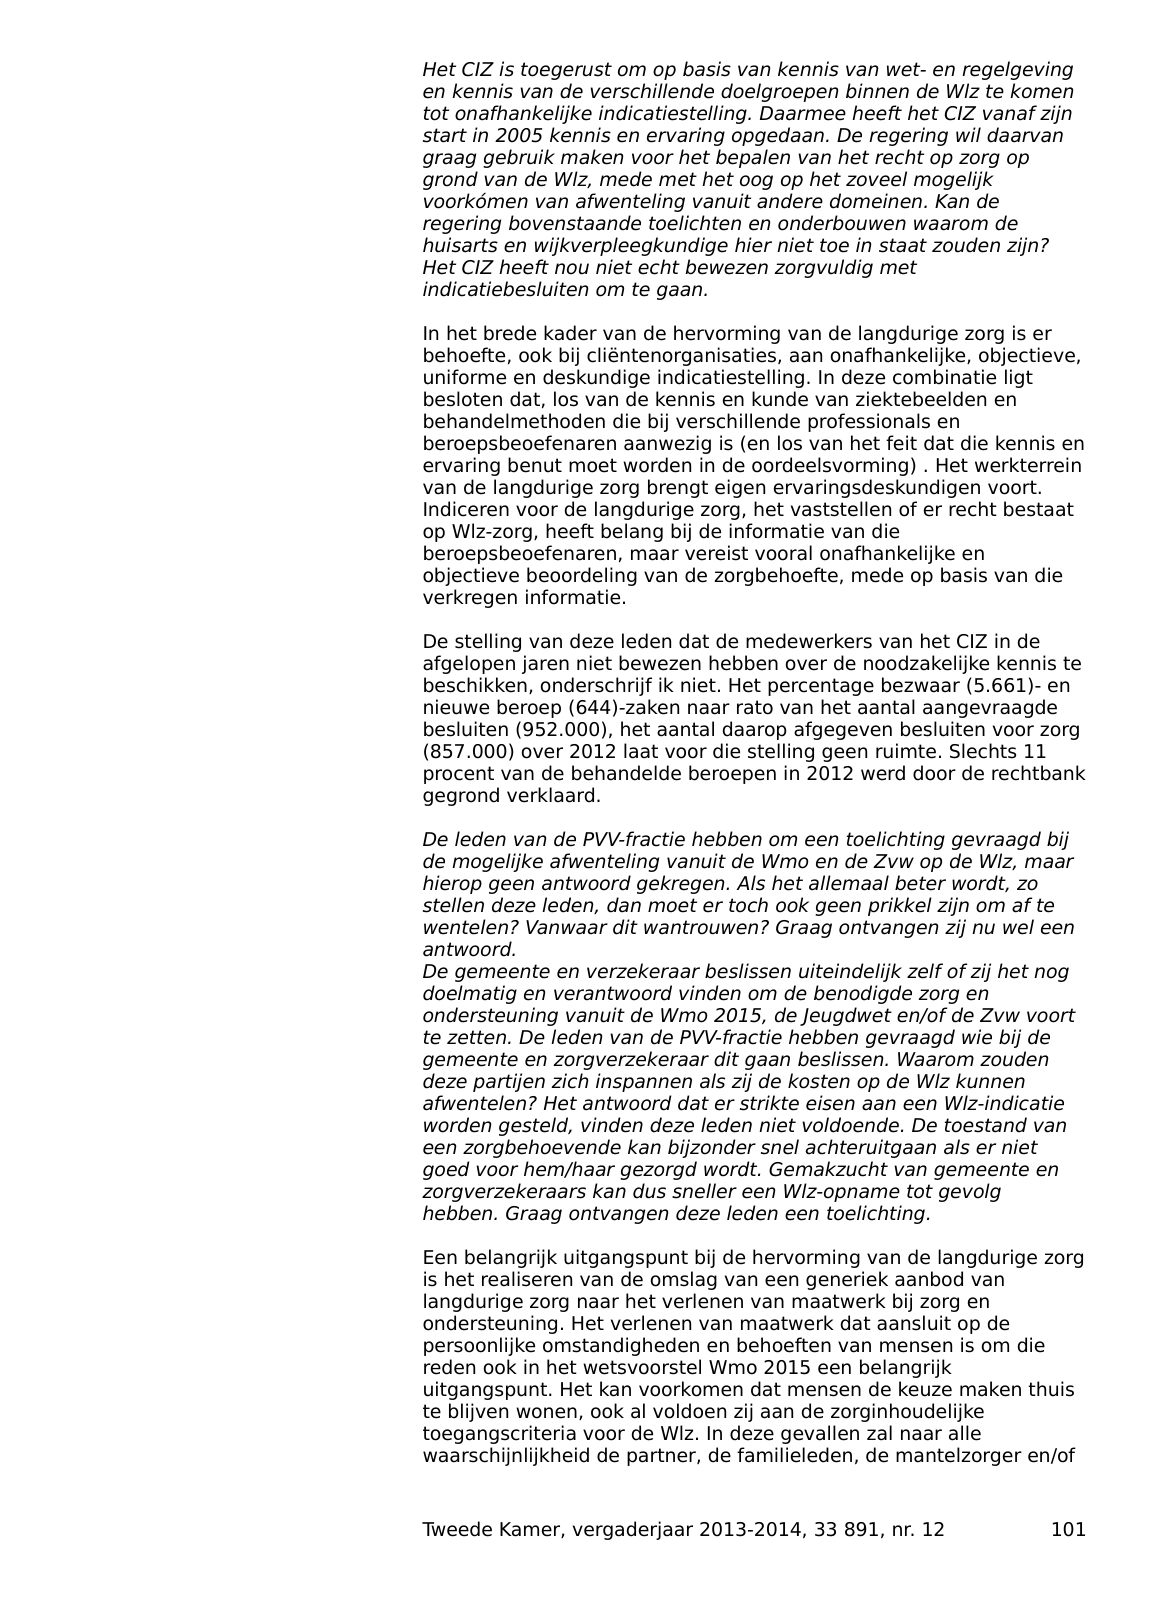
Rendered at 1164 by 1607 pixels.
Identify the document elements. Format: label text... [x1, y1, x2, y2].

text In het brede kader van de hervorming van de langdurige zorg is er behoefte, ook bij cliëntenorganisaties, aan onafhankelijke, objectieve, uniforme en deskundige indicatiestelling. In deze combinatie ligt besloten dat, los van de kennis en kunde van ziektebeelden en behandelmethoden die bij verschillende professionals en beroepsbeoefenaren aanwezig is (en los van het feit dat die kennis en ervaring benut moet worden in de oordeelsvorming) . Het werkterrein van de langdurige zorg brengt eigen ervaringsdeskundigen voort. Indiceren voor de langdurige zorg, het vaststellen of er recht bestaat op Wlz-zorg, heeft belang bij de informatie van die beroepsbeoefenaren, maar vereist vooral onafhankelijke en objectieve beoordeling van de zorgbehoefte, mede op basis van die verkregen informatie. [422, 323, 1087, 609]
text Een belangrijk uitgangspunt bij de hervorming van de langdurige zorg is het realiseren van de omslag van een generiek aanbod van langdurige zorg naar het verlenen van maatwerk bij zorg en ondersteuning. Het verlenen van maatwerk dat aansluit op de persoonlijke omstandigheden en behoeften van mensen is om die reden ook in het wetsvoorstel Wmo 2015 een belangrijk uitgangspunt. Het kan voorkomen dat mensen de keuze maken thuis te blijven wonen, ook al voldoen zij aan de zorginhoudelijke toegangscriteria voor de Wlz. In deze gevallen zal naar alle waarschijnlijkheid de partner, de familieleden, de mantelzorger en/of [422, 1247, 1087, 1467]
text De leden van de PVV-fractie hebben om een toelichting gevraagd bij de mogelijke afwenteling vanuit de Wmo en de Zvw op de Wlz, maar hierop geen antwoord gekregen. Als het allemaal beter wordt, zo stellen deze leden, dan moet er toch ook geen prikkel zijn om af te wentelen? Vanwaar dit wantrouwen? Graag ontvangen zij nu wel een antwoord. [422, 829, 1087, 961]
text Het CIZ is toegerust om op basis van kennis van wet- en regelgeving en kennis van de verschillende doelgroepen binnen de Wlz te komen tot onafhankelijke indicatiestelling. Daarmee heeft het CIZ vanaf zijn start in 2005 kennis en ervaring opgedaan. De regering wil daarvan graag gebruik maken voor het bepalen van het recht op zorg op grond van de Wlz, mede met het oog op het zoveel mogelijk voorkómen van afwenteling vanuit andere domeinen. Kan de regering bovenstaande toelichten en onderbouwen waarom de huisarts en wijkverpleegkundige hier niet toe in staat zouden zijn? Het CIZ heeft nou niet echt bewezen zorgvuldig met indicatiebesluiten om te gaan. [422, 59, 1087, 301]
text De stelling van deze leden dat de medewerkers van het CIZ in de afgelopen jaren niet bewezen hebben over de noodzakelijke kennis te beschikken, onderschrijf ik niet. Het percentage bezwaar (5.661)- en nieuwe beroep (644)-zaken naar rato van het aantal aangevraagde besluiten (952.000), het aantal daarop afgegeven besluiten voor zorg (857.000) over 2012 laat voor die stelling geen ruimte. Slechts 11 procent van de behandelde beroepen in 2012 werd door de rechtbank gegrond verklaard. [422, 631, 1087, 807]
text De gemeente en verzekeraar beslissen uiteindelijk zelf of zij het nog doelmatig en verantwoord vinden om de benodigde zorg en ondersteuning vanuit de Wmo 2015, de Jeugdwet en/of de Zvw voort te zetten. De leden van de PVV-fractie hebben gevraagd wie bij de gemeente en zorgverzekeraar dit gaan beslissen. Waarom zouden deze partijen zich inspannen als zij de kosten op de Wlz kunnen afwentelen? Het antwoord dat er strikte eisen aan een Wlz-indicatie worden gesteld, vinden deze leden niet voldoende. De toestand van een zorgbehoevende kan bijzonder snel achteruitgaan als er niet goed voor hem/haar gezorgd wordt. Gemakzucht van gemeente en zorgverzekeraars kan dus sneller een Wlz-opname tot gevolg hebben. Graag ontvangen deze leden een toelichting. [422, 961, 1087, 1224]
